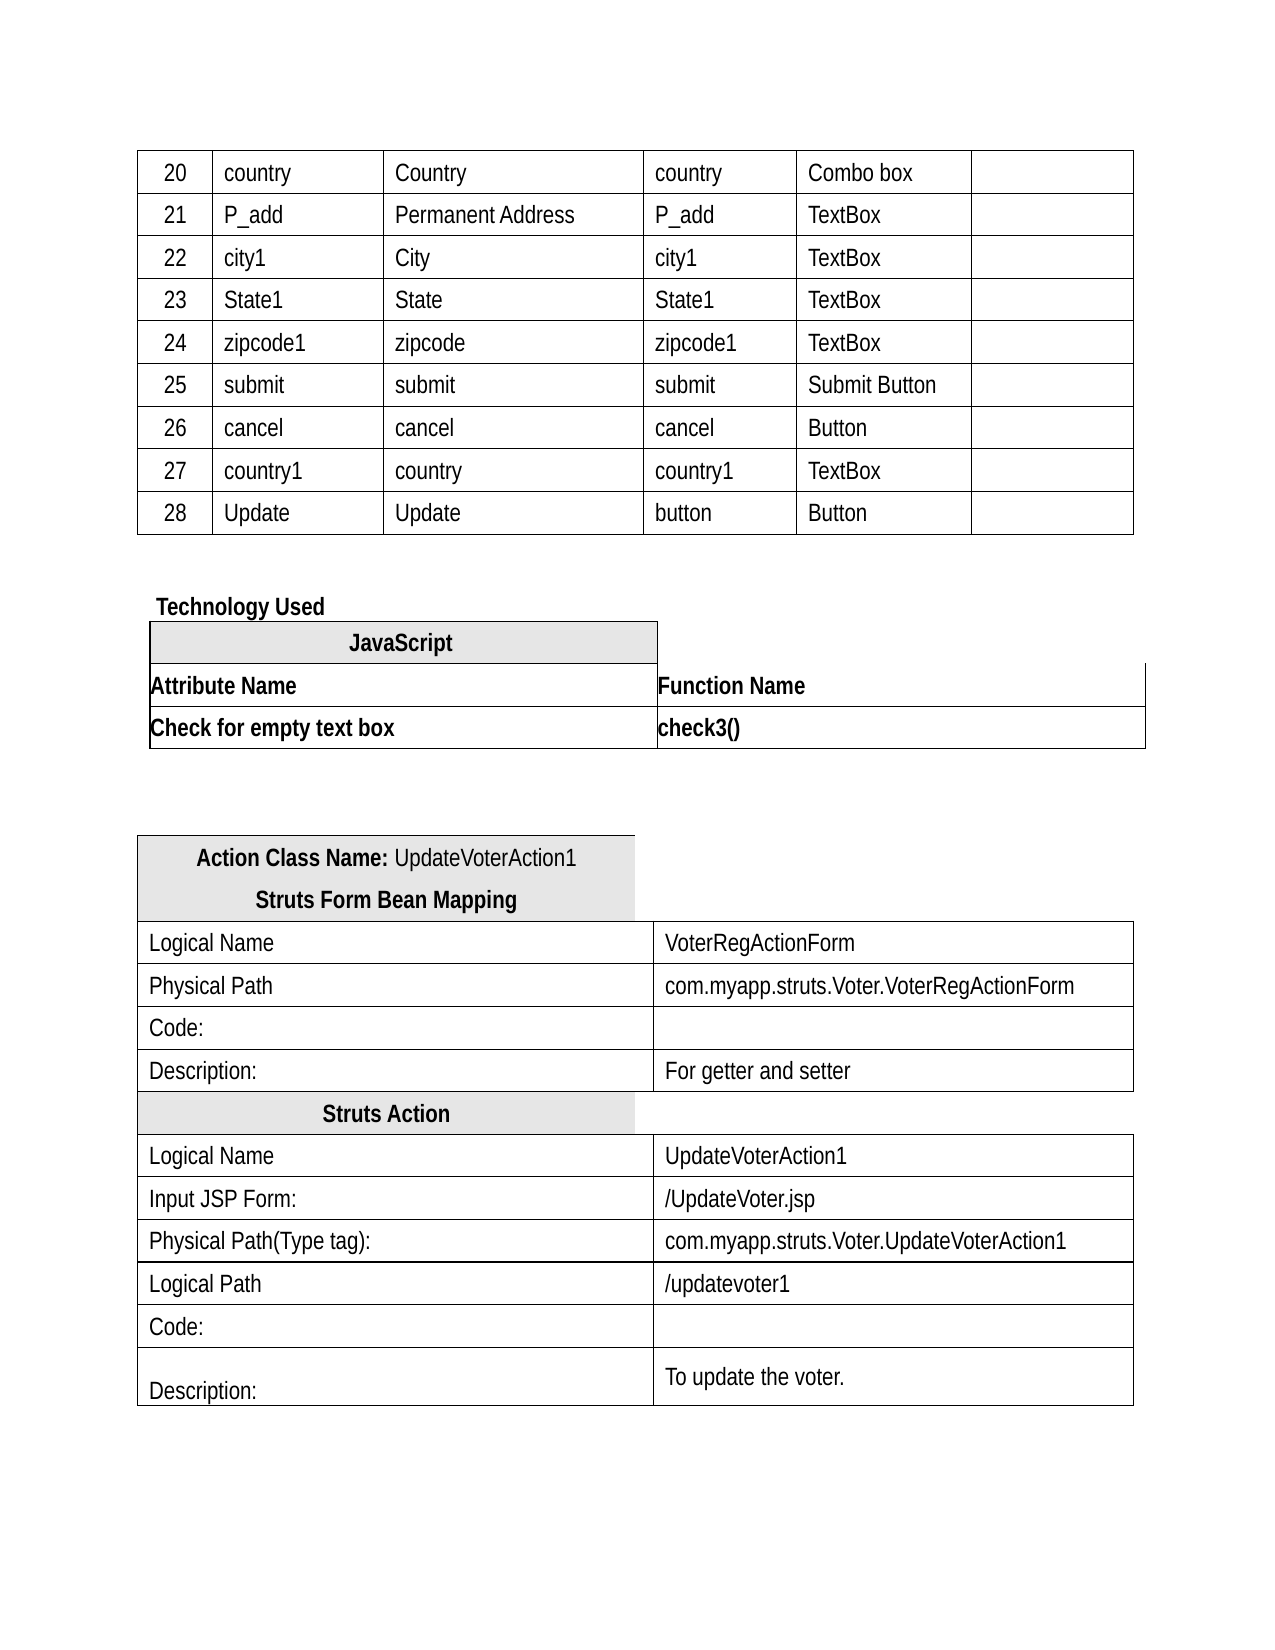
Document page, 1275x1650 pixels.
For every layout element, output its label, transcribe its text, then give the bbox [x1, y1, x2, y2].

table_cell Struts Action [138, 1092, 635, 1134]
table_cell UpdateVoterAction1 [654, 1135, 1133, 1176]
table_cell TextBox [797, 236, 971, 278]
table_cell [972, 279, 1133, 320]
table_cell zipcode1 [644, 321, 796, 363]
table_cell cancel [384, 407, 643, 448]
table_cell For getter and setter [654, 1050, 1133, 1091]
table_cell Logical Name [138, 922, 653, 963]
table_cell TextBox [797, 279, 971, 320]
table_cell cancel [644, 407, 796, 448]
table_cell Permanent Address [384, 194, 643, 235]
table_header [658, 621, 1146, 663]
table_cell city1 [213, 236, 383, 278]
table_cell Check for empty text box [151, 707, 657, 748]
table_cell 20 [138, 151, 212, 193]
table_cell [972, 151, 1133, 193]
table_header [635, 835, 1133, 878]
table_cell country [384, 449, 643, 491]
table_cell Attribute Name [151, 664, 657, 706]
table_cell TextBox [797, 449, 971, 491]
table_cell Description: [138, 1050, 653, 1091]
table_cell Button [797, 492, 971, 533]
table_cell Physical Path [138, 964, 653, 1006]
table_cell Submit Button [797, 364, 971, 406]
table_cell 21 [138, 194, 212, 235]
table_cell [972, 492, 1133, 533]
table_cell [972, 364, 1133, 406]
table_cell [972, 321, 1133, 363]
table_cell country1 [213, 449, 383, 491]
table_cell VoterRegActionForm [654, 922, 1133, 963]
table_cell Button [797, 407, 971, 448]
table_cell Description: [138, 1348, 653, 1405]
table_cell [972, 236, 1133, 278]
table_cell To update the voter. [654, 1348, 1133, 1405]
table_cell [635, 1092, 1133, 1134]
text Technology Used [150, 592, 1125, 621]
table_cell Physical Path(Type tag): [138, 1220, 653, 1261]
table_cell 25 [138, 364, 212, 406]
table_cell country1 [644, 449, 796, 491]
table_cell Code: [138, 1007, 653, 1048]
table_cell 26 [138, 407, 212, 448]
table_cell button [644, 492, 796, 533]
table_cell city1 [644, 236, 796, 278]
table_cell /updatevoter1 [654, 1263, 1133, 1304]
table_cell 22 [138, 236, 212, 278]
table_cell 23 [138, 279, 212, 320]
table_cell zipcode1 [213, 321, 383, 363]
table_cell TextBox [797, 194, 971, 235]
table_cell Function Name [658, 663, 1145, 706]
table_header JavaScript [151, 622, 657, 663]
table_cell /UpdateVoter.jsp [654, 1177, 1133, 1219]
table_cell check3() [658, 707, 1145, 748]
table_cell country [644, 151, 796, 193]
table_cell com.myapp.struts.Voter.UpdateVoterAction1 [654, 1220, 1133, 1261]
table_cell [972, 194, 1133, 235]
table_cell P_add [213, 194, 383, 235]
table_cell [972, 449, 1133, 491]
table_cell State [384, 279, 643, 320]
table_cell State1 [644, 279, 796, 320]
table_cell [635, 878, 1133, 921]
table_cell zipcode [384, 321, 643, 363]
table_cell City [384, 236, 643, 278]
table_cell submit [384, 364, 643, 406]
table_cell Input JSP Form: [138, 1177, 653, 1219]
table_cell Country [384, 151, 643, 193]
table_cell 24 [138, 321, 212, 363]
table_cell com.myapp.struts.Voter.VoterRegActionForm [654, 964, 1133, 1006]
table_cell Struts Form Bean Mapping [138, 878, 635, 921]
table_cell submit [644, 364, 796, 406]
table_cell State1 [213, 279, 383, 320]
table_cell Code: [138, 1305, 653, 1347]
table_cell Combo box [797, 151, 971, 193]
table_cell cancel [213, 407, 383, 448]
table_cell [654, 1007, 1133, 1048]
table_cell [654, 1305, 1133, 1347]
table_cell Logical Path [138, 1263, 653, 1304]
table_cell submit [213, 364, 383, 406]
table_cell P_add [644, 194, 796, 235]
table_cell Update [384, 492, 643, 533]
table_header Action Class Name: UpdateVoterAction1 [138, 836, 635, 878]
table_cell 27 [138, 449, 212, 491]
table_cell TextBox [797, 321, 971, 363]
table_cell Update [213, 492, 383, 533]
table_cell [972, 407, 1133, 448]
table_cell 28 [138, 492, 212, 533]
table_cell Logical Name [138, 1135, 653, 1176]
table_cell country [213, 151, 383, 193]
